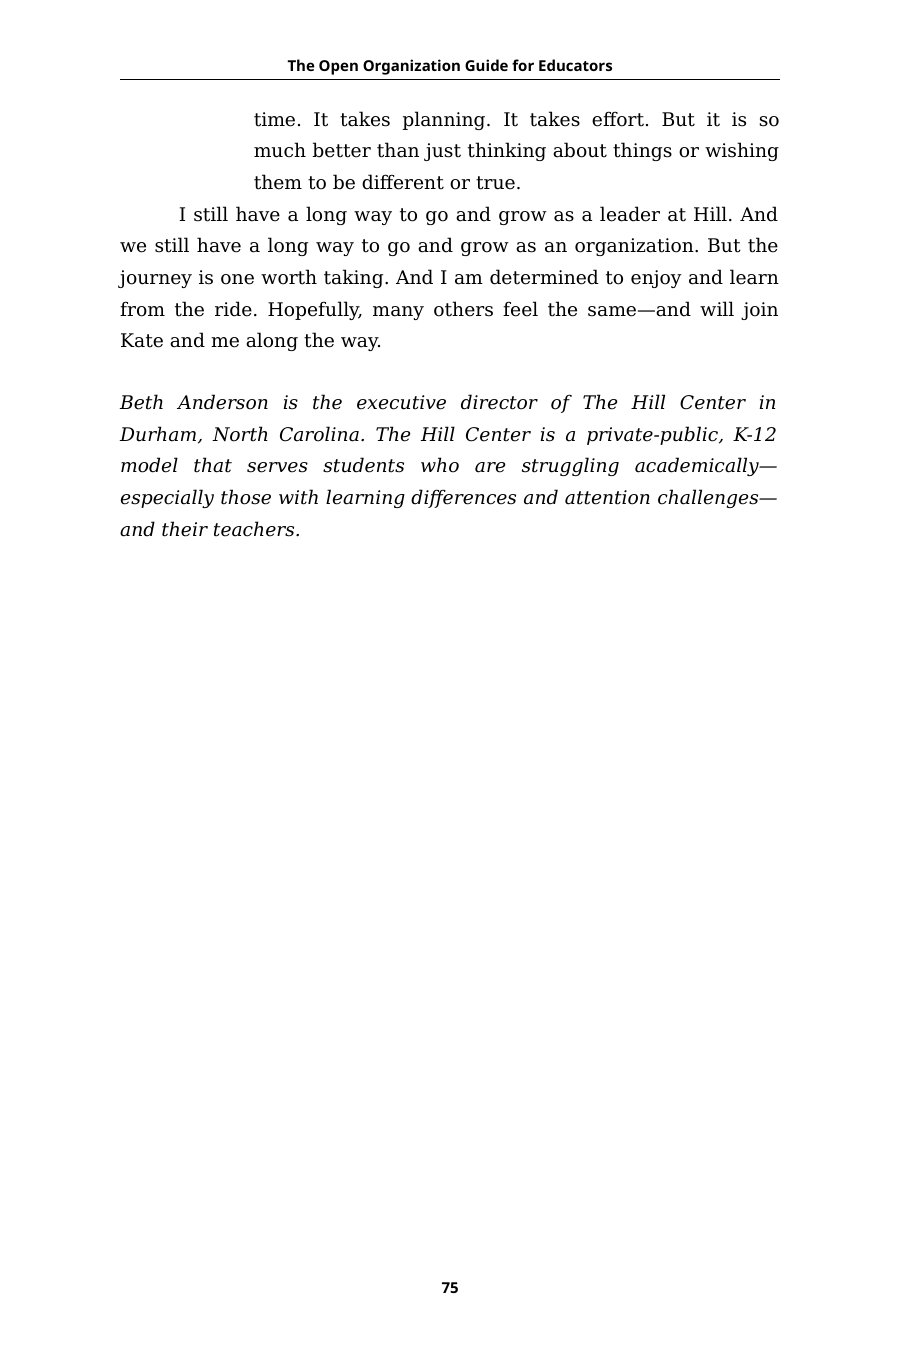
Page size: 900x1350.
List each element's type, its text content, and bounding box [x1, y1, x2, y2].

list time. It takes planning. It takes effort. But it is so much better than just thinking about things or wishing them to be different or true. [216, 109, 780, 194]
text Beth Anderson is the executive director of The Hill Center in Durham, North Carolina. The Hill Center is a private-public, K-12 model that serves students who are struggling academically—especially those with learning differences and attention challenges—and their teachers. [120, 392, 780, 541]
text I still have a long way to go and grow as a leader at Hill. And we still have a long way to go and grow as an organization. But the journey is one worth taking. And I am determined to enjoy and learn from the ride. Hopefully, many others feel the same—and will join Kate and me along the way. [120, 204, 780, 352]
